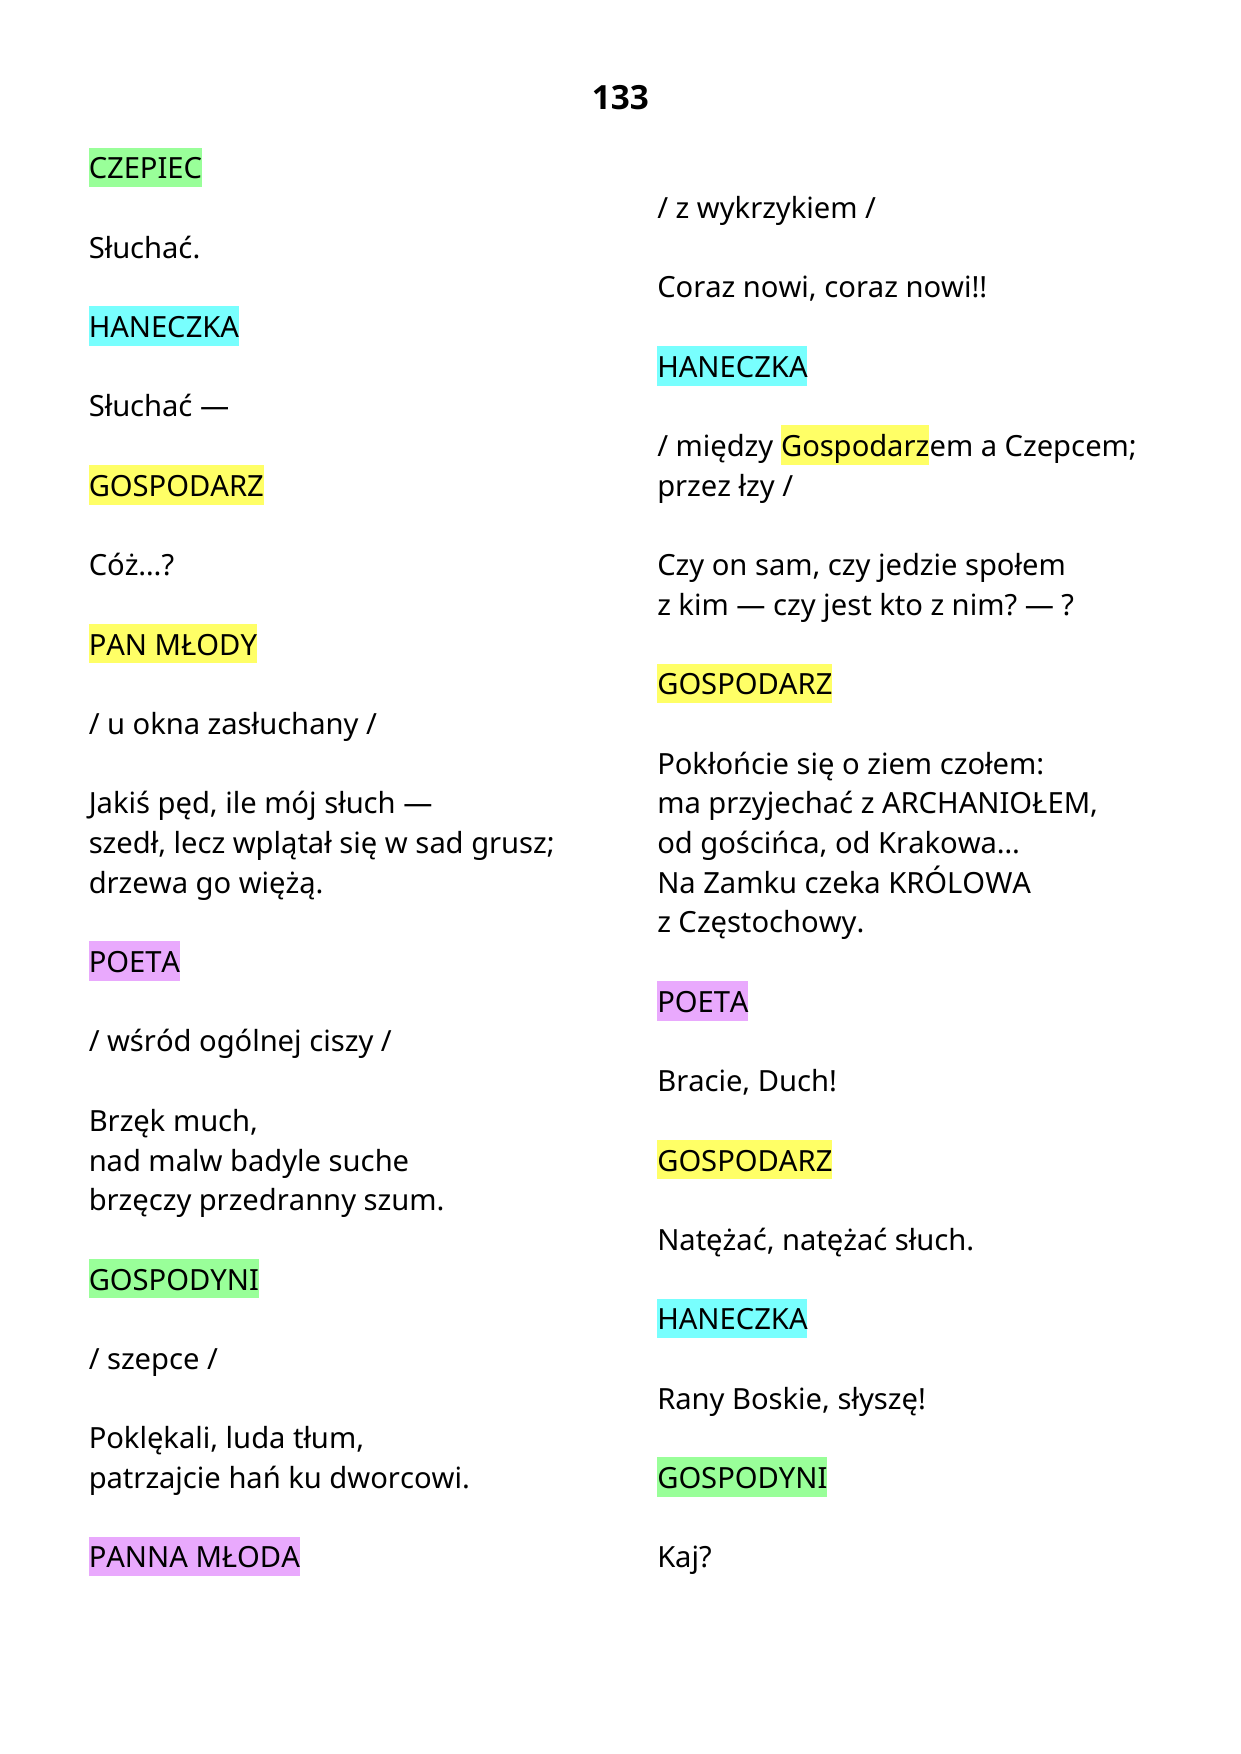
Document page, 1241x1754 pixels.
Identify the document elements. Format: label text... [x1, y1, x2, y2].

text / między Gospodarzem a Czepcem; przez łzy / [657, 425, 1152, 505]
text / u okna zasłuchany / [88, 703, 583, 743]
text ma przyjechać z ARCHANIOŁEM, [657, 783, 1152, 822]
text GOSPODYNI [88, 1259, 583, 1298]
text GOSPODARZ [657, 663, 1152, 703]
text patrzajcie hań ku dworcowi. [88, 1457, 583, 1497]
text Słuchać — [88, 386, 583, 425]
text Cóż…? [88, 544, 583, 584]
text z Częstochowy. [657, 902, 1152, 941]
text Pokłońcie się o ziem czołem: [657, 743, 1152, 783]
text HANECZKA [657, 1298, 1152, 1338]
text GOSPODARZ [88, 465, 583, 505]
text GOSPODYNI [657, 1457, 1152, 1497]
text / z wykrzykiem / [657, 187, 1152, 227]
text HANECZKA [657, 346, 1152, 386]
text PANNA MŁODA [88, 1537, 583, 1576]
text od gościńca, od Krakowa… [657, 822, 1152, 862]
text Kaj? [657, 1537, 1152, 1576]
text GOSPODARZ [657, 1140, 1152, 1179]
text Coraz nowi, coraz nowi!! [657, 267, 1152, 306]
text HANECZKA [88, 306, 583, 346]
text Na Zamku czeka KRÓLOWA [657, 862, 1152, 902]
text Rany Boskie, słyszę! [657, 1378, 1152, 1418]
text Brzęk much, [88, 1100, 583, 1140]
text Słuchać. [88, 227, 583, 267]
text Bracie, Duch! [657, 1060, 1152, 1100]
text CZEPIEC [88, 148, 583, 187]
text drzewa go więżą. [88, 862, 583, 902]
text POETA [88, 941, 583, 981]
text / szepce / [88, 1338, 583, 1378]
text brzęczy przedranny szum. [88, 1179, 583, 1219]
text Natężać, natężać słuch. [657, 1219, 1152, 1259]
text szedł, lecz wplątał się w sad grusz; [88, 822, 583, 862]
text z kim — czy jest kto z nim? — ? [657, 584, 1152, 624]
text nad malw badyle suche [88, 1140, 583, 1179]
text Poklękali, luda tłum, [88, 1418, 583, 1457]
text Czy on sam, czy jedzie społem [657, 544, 1152, 584]
text / wśród ogólnej ciszy / [88, 1021, 583, 1060]
text POETA [657, 981, 1152, 1021]
text PAN MŁODY [88, 624, 583, 663]
text Jakiś pęd, ile mój słuch — [88, 783, 583, 822]
